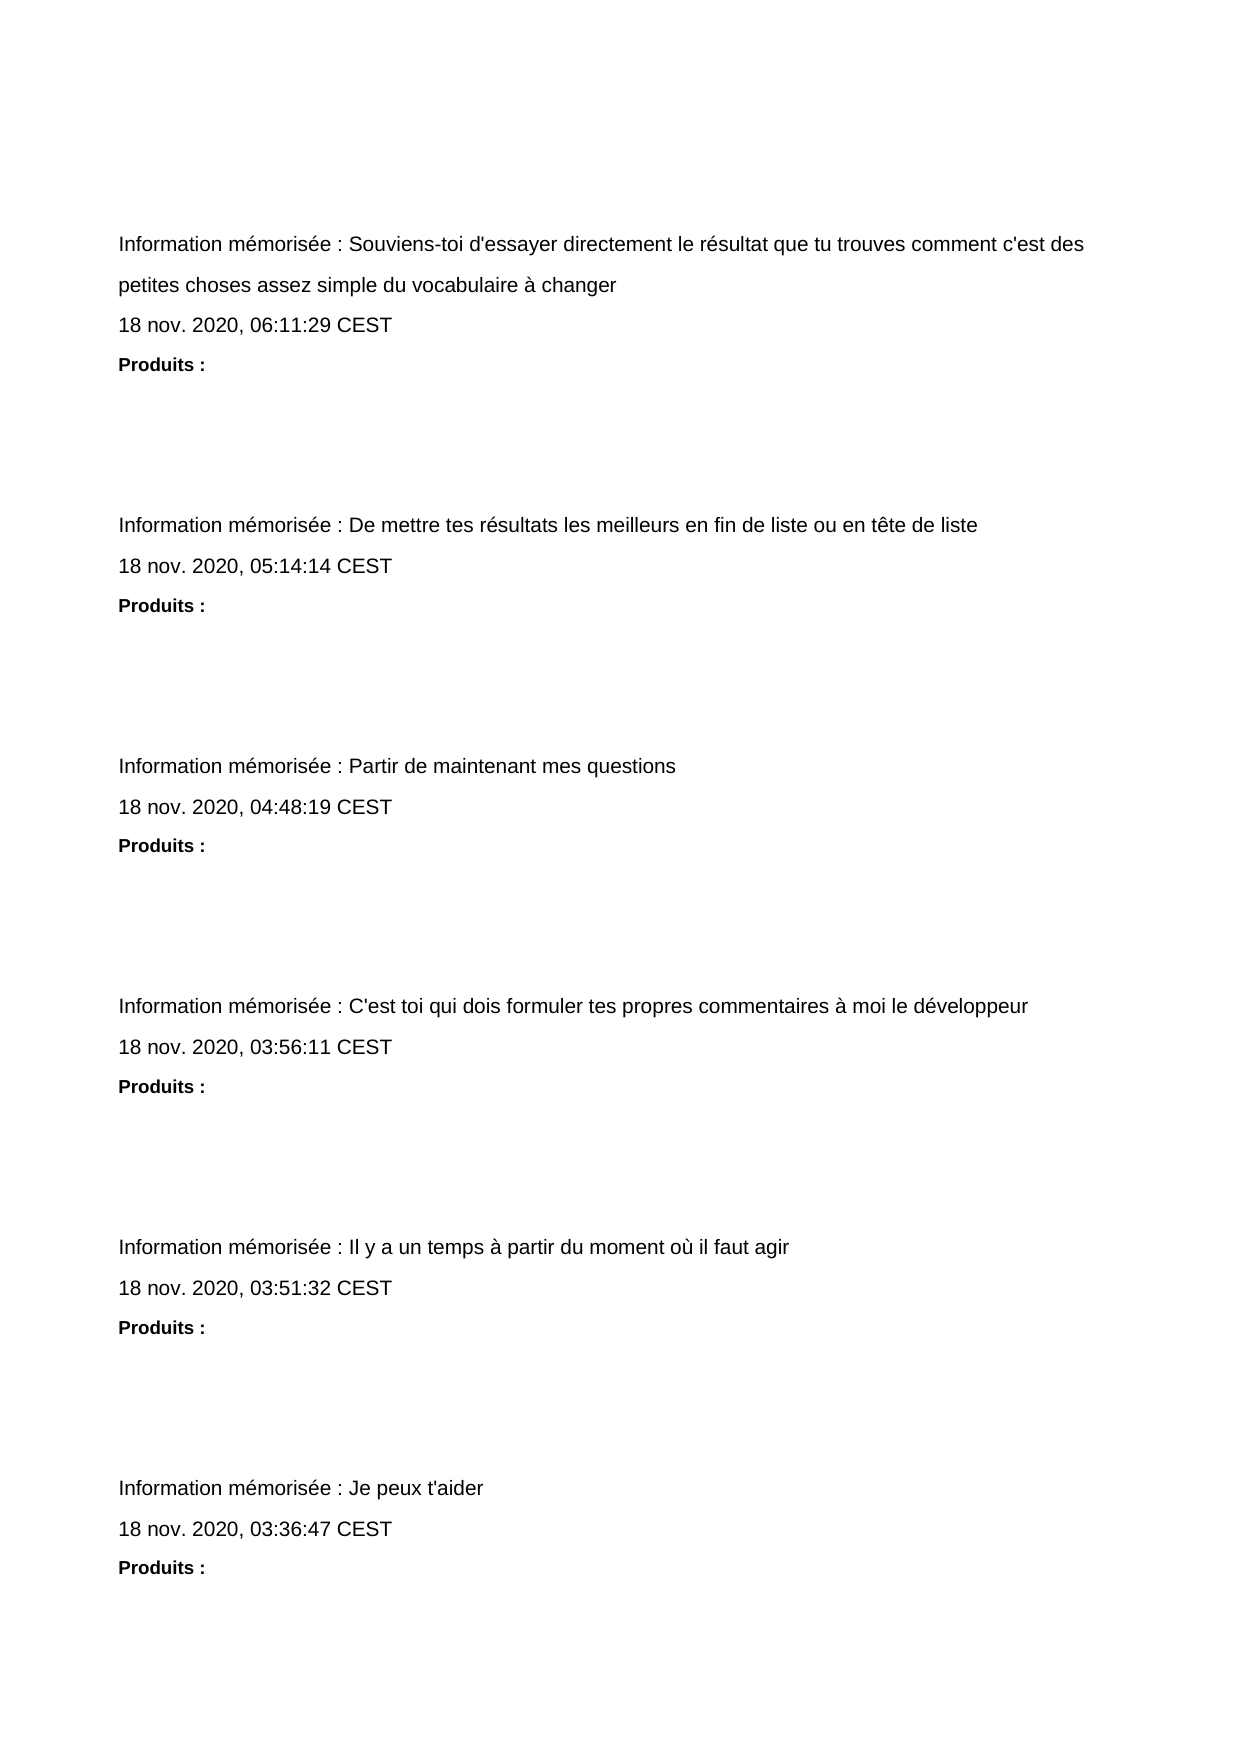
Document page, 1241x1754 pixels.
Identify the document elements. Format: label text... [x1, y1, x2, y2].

text Produits : [118, 1316, 1122, 1338]
text Information mémorisée : C'est toi qui dois formuler tes propres commentaires à moi le développeur [118, 994, 1122, 1018]
text Information mémorisée : Je peux t'aider [118, 1476, 1122, 1499]
text Information mémorisée : Il y a un temps à partir du moment où il faut agir [118, 1235, 1122, 1259]
text Information mémorisée : Partir de maintenant mes questions [118, 754, 1122, 778]
text 18 nov. 2020, 03:36:47 CEST [118, 1516, 1122, 1540]
text Produits : [118, 835, 1122, 857]
text 18 nov. 2020, 06:11:29 CEST [118, 313, 1122, 337]
text Produits : [118, 354, 1122, 376]
text Information mémorisée : De mettre tes résultats les meilleurs en fin de liste ou en tête de liste [118, 513, 1122, 537]
text Produits : [118, 594, 1122, 616]
text 18 nov. 2020, 05:14:14 CEST [118, 554, 1122, 578]
text 18 nov. 2020, 03:51:32 CEST [118, 1276, 1122, 1300]
text 18 nov. 2020, 03:56:11 CEST [118, 1035, 1122, 1059]
text Produits : [118, 1557, 1122, 1579]
text Information mémorisée : Souviens-toi d'essayer directement le résultat que tu trouves comment c'est des petites choses assez simple du vocabulaire à changer [118, 232, 1122, 296]
text 18 nov. 2020, 04:48:19 CEST [118, 794, 1122, 818]
text Produits : [118, 1076, 1122, 1097]
